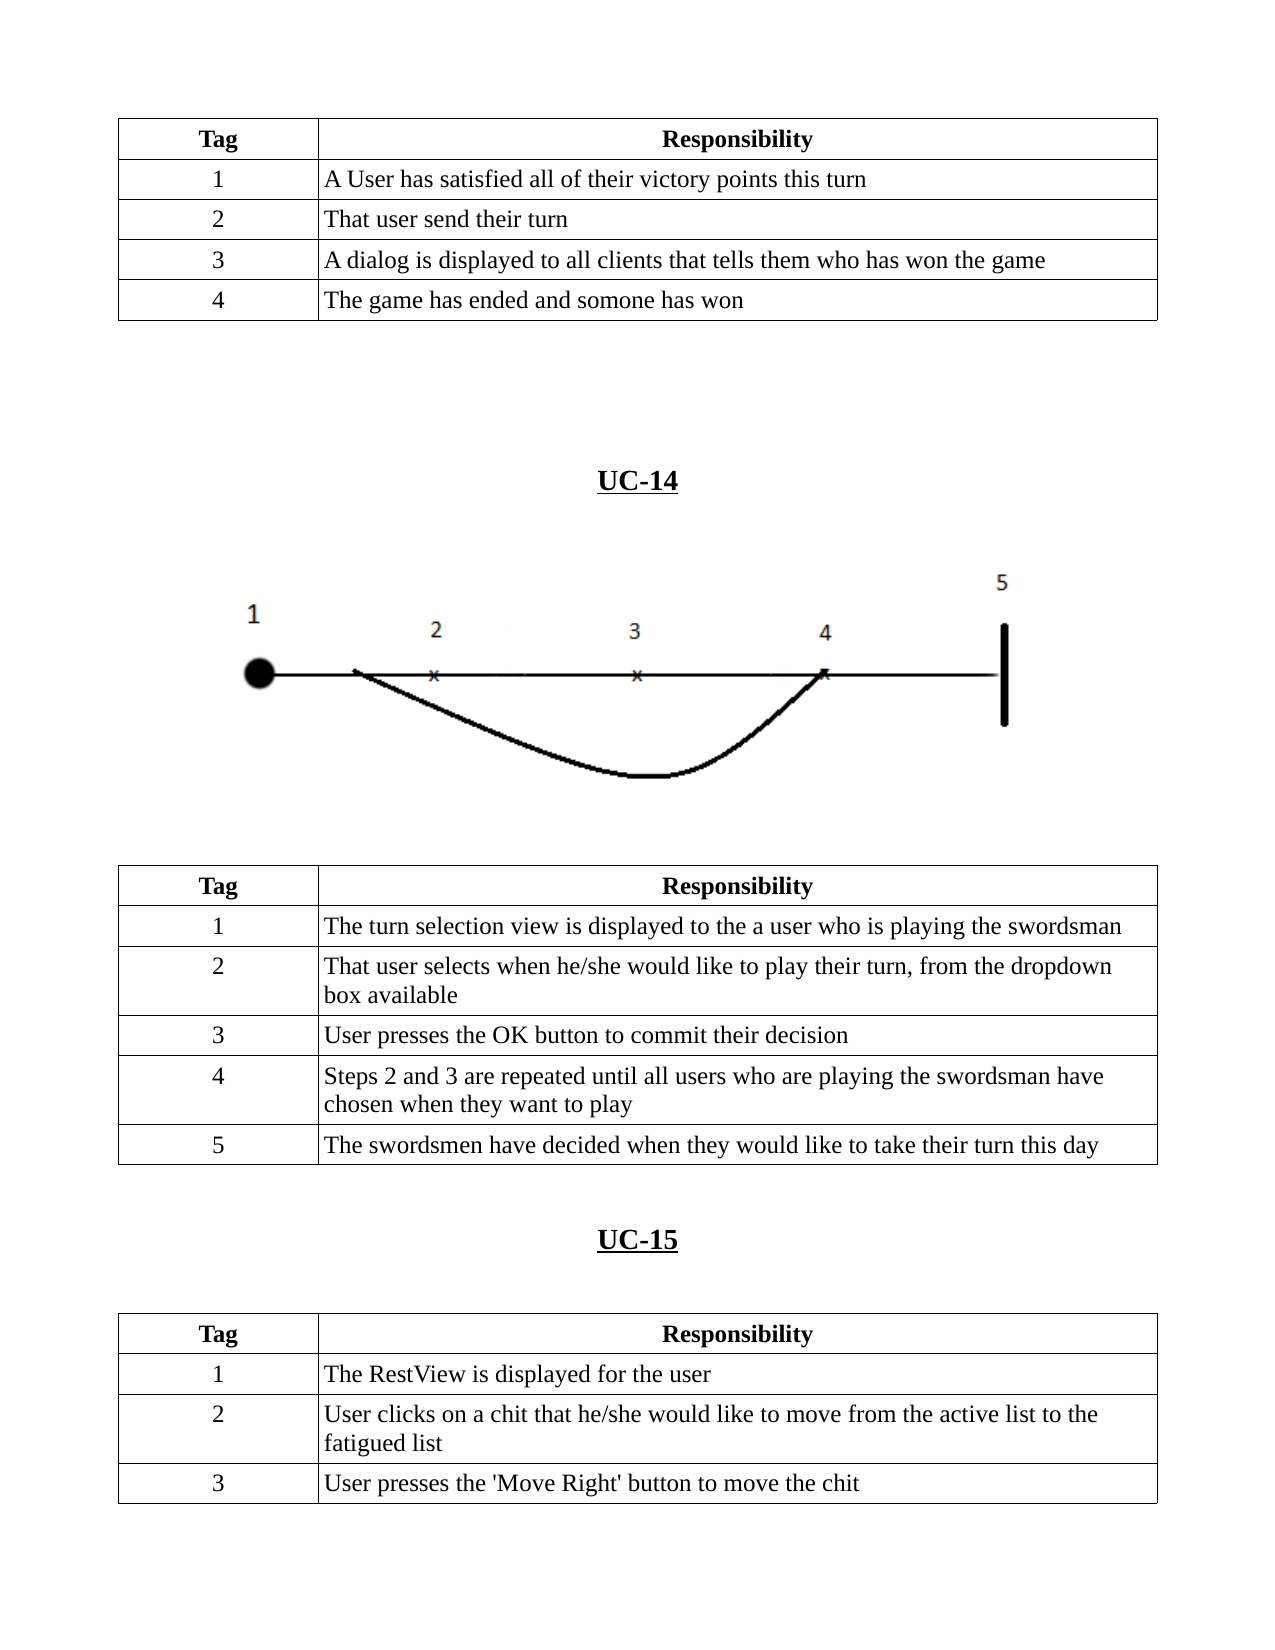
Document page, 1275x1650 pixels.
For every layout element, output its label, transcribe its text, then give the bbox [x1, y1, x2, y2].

table_header Tag [119, 866, 318, 905]
table_header Tag [119, 119, 318, 158]
table_cell 4 [119, 280, 318, 320]
table_cell 1 [119, 1354, 318, 1393]
table_header Responsibility [319, 866, 1157, 905]
table_cell 2 [119, 947, 318, 1014]
table_cell 3 [119, 1464, 318, 1503]
text UC-15 [118, 1222, 1157, 1255]
picture [152, 523, 1126, 837]
table_cell The turn selection view is displayed to the a user who is playing the swordsman [319, 906, 1157, 946]
table_cell The swordsmen have decided when they would like to take their turn this day [319, 1125, 1157, 1164]
text UC-14 [118, 463, 1157, 497]
table_cell 1 [119, 160, 318, 199]
table_cell 4 [119, 1056, 318, 1124]
table_header Responsibility [319, 1314, 1157, 1353]
table_cell 3 [119, 240, 318, 279]
table_cell The game has ended and somone has won [319, 280, 1157, 320]
table_header Responsibility [319, 119, 1157, 158]
table_cell A User has satisfied all of their victory points this turn [319, 160, 1157, 199]
table_cell That user selects when he/she would like to play their turn, from the dropdown box available [319, 947, 1157, 1014]
table_cell User presses the OK button to commit their decision [319, 1016, 1157, 1055]
table_header Tag [119, 1314, 318, 1353]
table_cell That user send their turn [319, 200, 1157, 239]
table_cell 1 [119, 906, 318, 946]
table_cell Steps 2 and 3 are repeated until all users who are playing the swordsman have chosen when they want to play [319, 1056, 1157, 1124]
table_cell User clicks on a chit that he/she would like to move from the active list to the fatigued list [319, 1395, 1157, 1463]
table_cell A dialog is displayed to all clients that tells them who has won the game [319, 240, 1157, 279]
table_cell 2 [119, 1395, 318, 1463]
table_cell The RestView is displayed for the user [319, 1354, 1157, 1393]
table_cell User presses the 'Move Right' button to move the chit [319, 1464, 1157, 1503]
table_cell 2 [119, 200, 318, 239]
table_cell 3 [119, 1016, 318, 1055]
table_cell 5 [119, 1125, 318, 1164]
